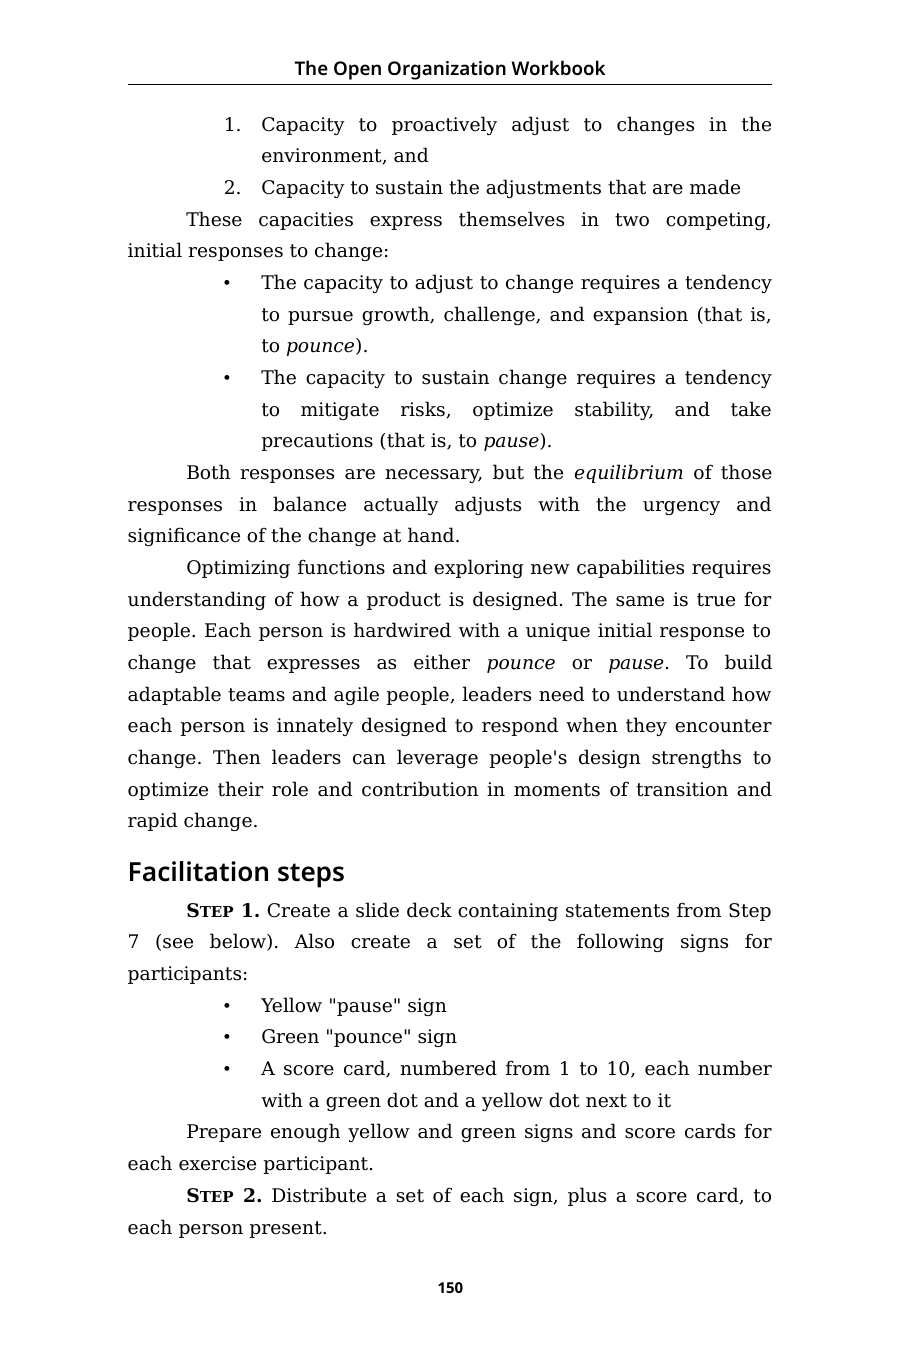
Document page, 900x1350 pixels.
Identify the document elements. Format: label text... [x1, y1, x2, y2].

list The capacity to sustain change requires a tendency to mitigate risks, optimize stability, and take precautions (that is, to pause). [223, 367, 772, 452]
text These capacities express themselves in two competing, initial responses to change: [127, 209, 772, 262]
list Yellow "pause" sign [223, 995, 772, 1017]
text Prepare enough yellow and green signs and score cards for each exercise participant. [127, 1121, 772, 1175]
subtitle Facilitation steps [127, 857, 772, 887]
text Both responses are necessary, but the equilibrium of those responses in balance actually adjusts with the urgency and significance of the change at hand. [127, 462, 772, 547]
text Optimizing functions and exploring new capabilities requires understanding of how a product is designed. The same is true for people. Each person is hardwired with a unique initial response to change that expresses as either pounce or pause. To build adaptable teams and agile people, leaders need to understand how each person is innately designed to respond when they encounter change. Then leaders can leverage people's design strengths to optimize their role and contribution in moments of transition and rapid change. [127, 557, 772, 832]
list A score card, numbered from 1 to 10, each number with a green dot and a yellow dot next to it [223, 1058, 772, 1112]
text Step 2. Distribute a set of each sign, plus a score card, to each person present. [127, 1185, 772, 1238]
list The capacity to adjust to change requires a tendency to pursue growth, challenge, and expansion (that is, to pounce). [223, 272, 772, 357]
list Capacity to sustain the adjustments that are made [223, 177, 772, 199]
list Green "pounce" sign [223, 1026, 772, 1048]
list Capacity to proactively adjust to changes in the environment, and [223, 114, 772, 167]
text Step 1. Create a slide deck containing statements from Step 7 (see below). Also create a set of the following signs for participants: [127, 899, 772, 985]
